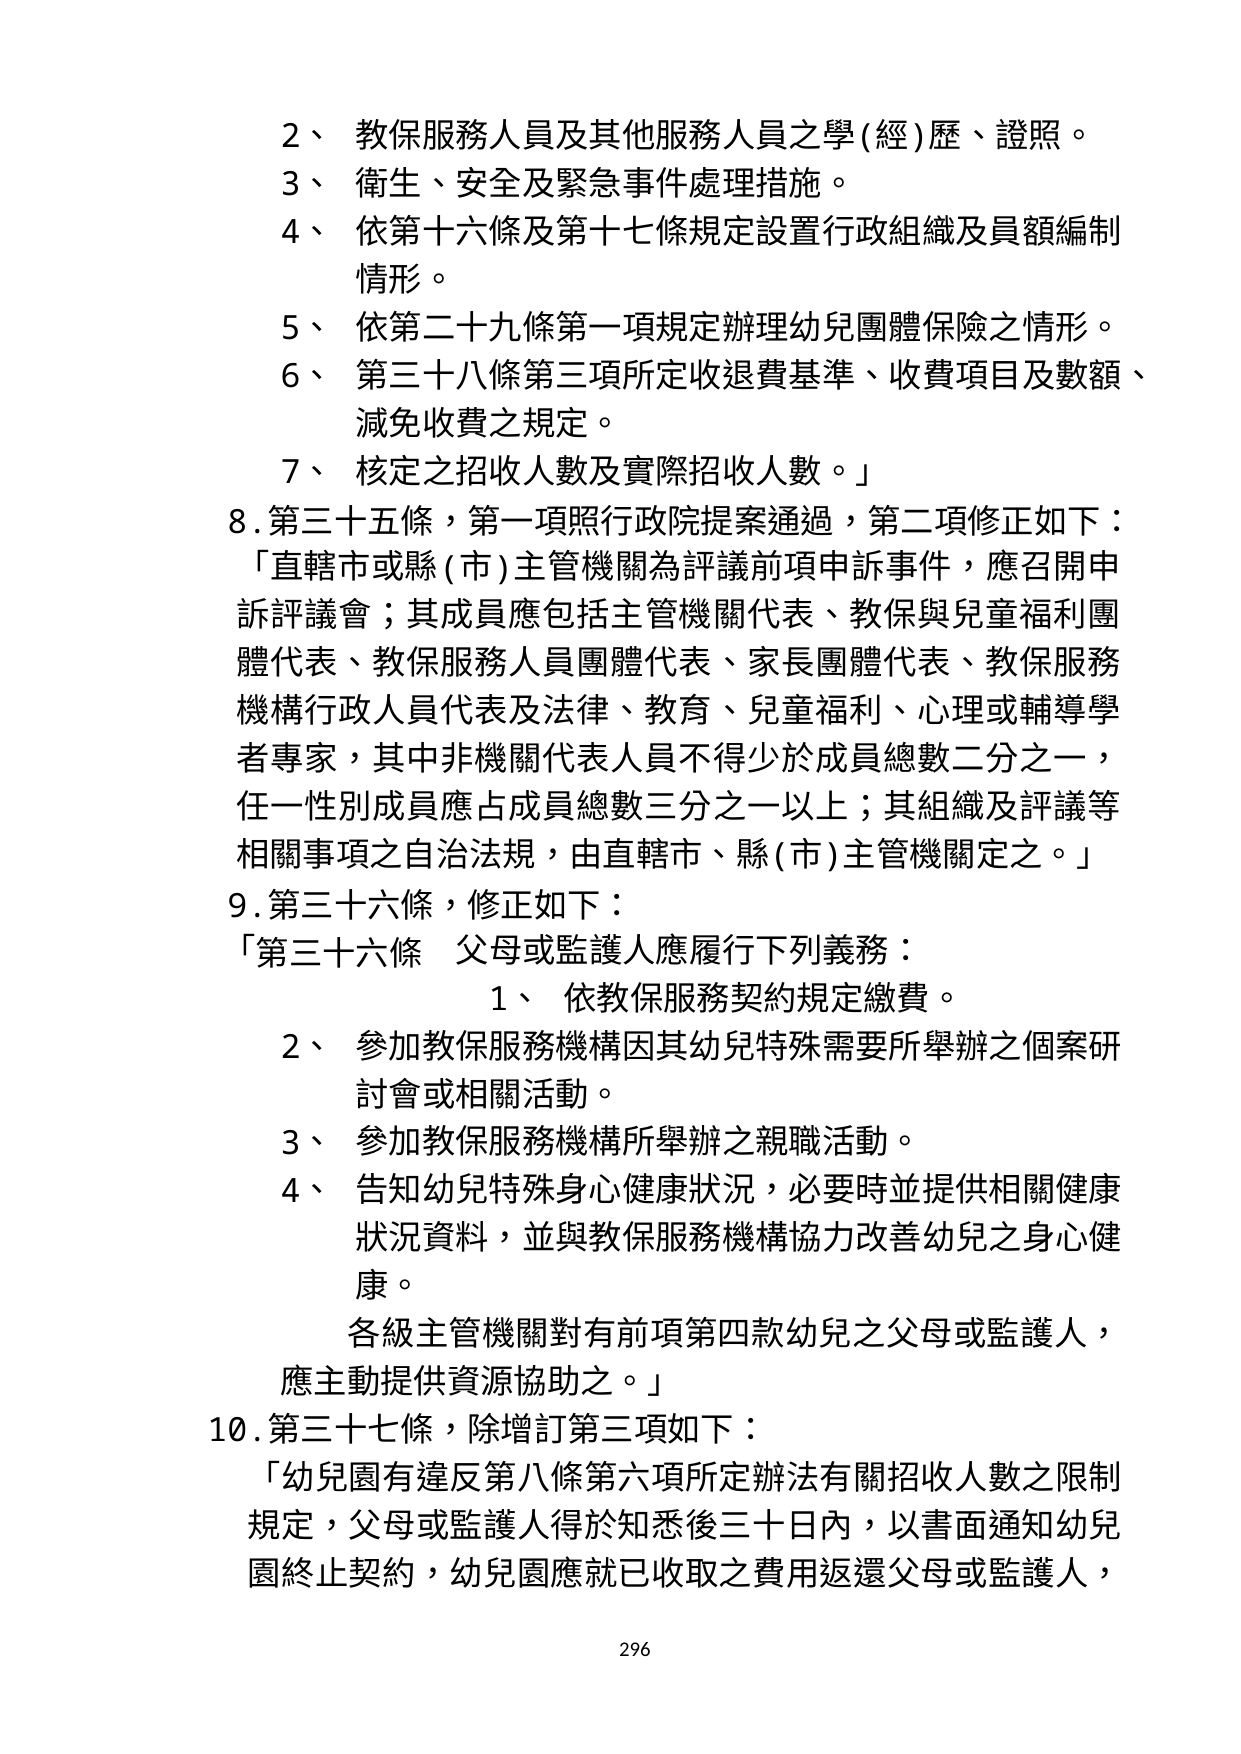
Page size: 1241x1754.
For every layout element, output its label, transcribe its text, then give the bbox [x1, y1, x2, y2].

list 告知幼兒特殊身心健康狀況，必要時並提供相關健康狀況資料，並與教保服務機構協力改善幼兒之身心健康。 [280, 1166, 1122, 1310]
text 8.第三十五條，第一項照行政院提案通過，第二項修正如下： [147, 496, 1122, 543]
text 各級主管機關對有前項第四款幼兒之父母或監護人，應主動提供資源協助之。」 [280, 1310, 1122, 1406]
list 衛生、安全及緊急事件處理措施。 [280, 160, 1122, 208]
text 10.第三十七條，除增訂第三項如下： [147, 1406, 1122, 1454]
text 「直轄市或縣(市)主管機關為評議前項申訴事件，應召開申訴評議會；其成員應包括主管機關代表、教保與兒童福利團體代表、教保服務人員團體代表、家長團體代表、教保服務機構行政人員代表及法律、教育、兒童福利、心理或輔導學者專家，其中非機關代表人員不得少於成員總數二分之一，任一性別成員應占成員總數三分之一以上；其組織及評議等相關事項之自治法規，由直轄市、縣(市)主管機關定之。」 [236, 543, 1122, 879]
text 「第三十六條 父母或監護人應履行下列義務： [222, 927, 1122, 975]
list 參加教保服務機構因其幼兒特殊需要所舉辦之個案研討會或相關活動。 [280, 1023, 1122, 1118]
text 「幼兒園有違反第八條第六項所定辦法有關招收人數之限制規定，父母或監護人得於知悉後三十日內，以書面通知幼兒園終止契約，幼兒園應就已收取之費用返還父母或監護人， [248, 1454, 1122, 1598]
list 依第二十九條第一項規定辦理幼兒團體保險之情形。 [280, 304, 1122, 352]
list 教保服務人員及其他服務人員之學(經)歷、證照。 [280, 112, 1122, 160]
text 9.第三十六條，修正如下： [147, 879, 1122, 927]
list 核定之招收人數及實際招收人數。」 [280, 448, 1122, 496]
list 參加教保服務機構所舉辦之親職活動。 [280, 1118, 1122, 1166]
list 依第十六條及第十七條規定設置行政組織及員額編制情形。 [280, 208, 1122, 304]
list 依教保服務契約規定繳費。 [488, 975, 1122, 1023]
list 第三十八條第三項所定收退費基準、收費項目及數額、減免收費之規定。 [280, 352, 1122, 448]
